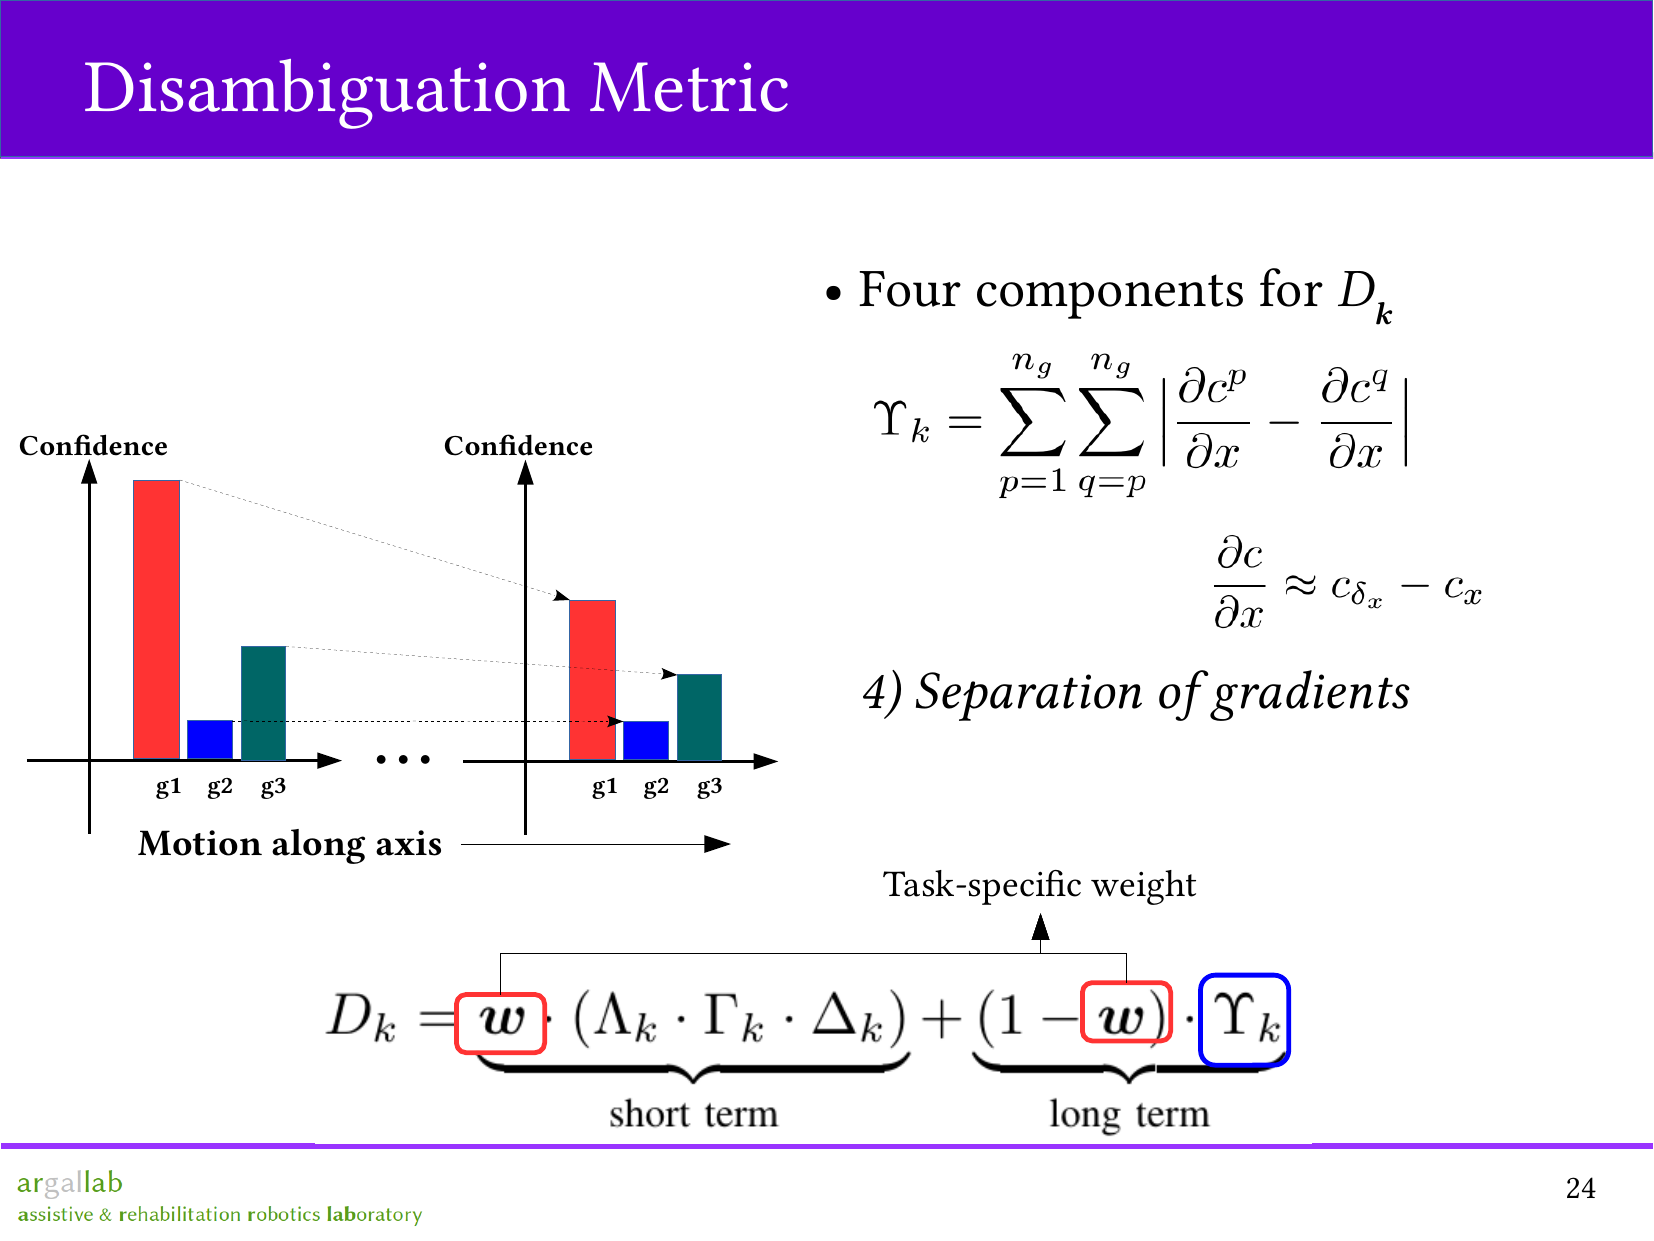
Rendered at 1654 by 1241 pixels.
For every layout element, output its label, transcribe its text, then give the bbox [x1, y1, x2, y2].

text_box g1 [577, 764, 629, 833]
text_box [133, 480, 180, 759]
text_box [187, 720, 233, 759]
picture [825, 339, 1519, 648]
picture [315, 949, 1312, 1144]
text_box [677, 674, 722, 761]
text_box g1 [141, 763, 192, 814]
text_box Confidence [429, 421, 609, 471]
text_box Disambiguation Metric [69, 36, 1621, 138]
text_box [456, 994, 545, 1053]
text_box 4) Separation of gradients [809, 652, 1653, 766]
text_box [623, 721, 669, 760]
text_box Task-specific weight [868, 855, 1213, 914]
text_box [241, 646, 286, 761]
text_box Confidence [3, 421, 184, 471]
picture [1, 1152, 434, 1237]
text_box g2 [192, 763, 246, 814]
text_box Four components for Dk [809, 250, 1653, 621]
text_box [569, 600, 616, 760]
text_box Motion along axis [123, 814, 469, 873]
text_box g2 [629, 764, 682, 833]
text_box ... [358, 681, 451, 792]
text_box [1200, 975, 1289, 1066]
text_box g3 [246, 763, 327, 814]
text_box g3 [682, 764, 763, 833]
text_box [1082, 982, 1171, 1041]
